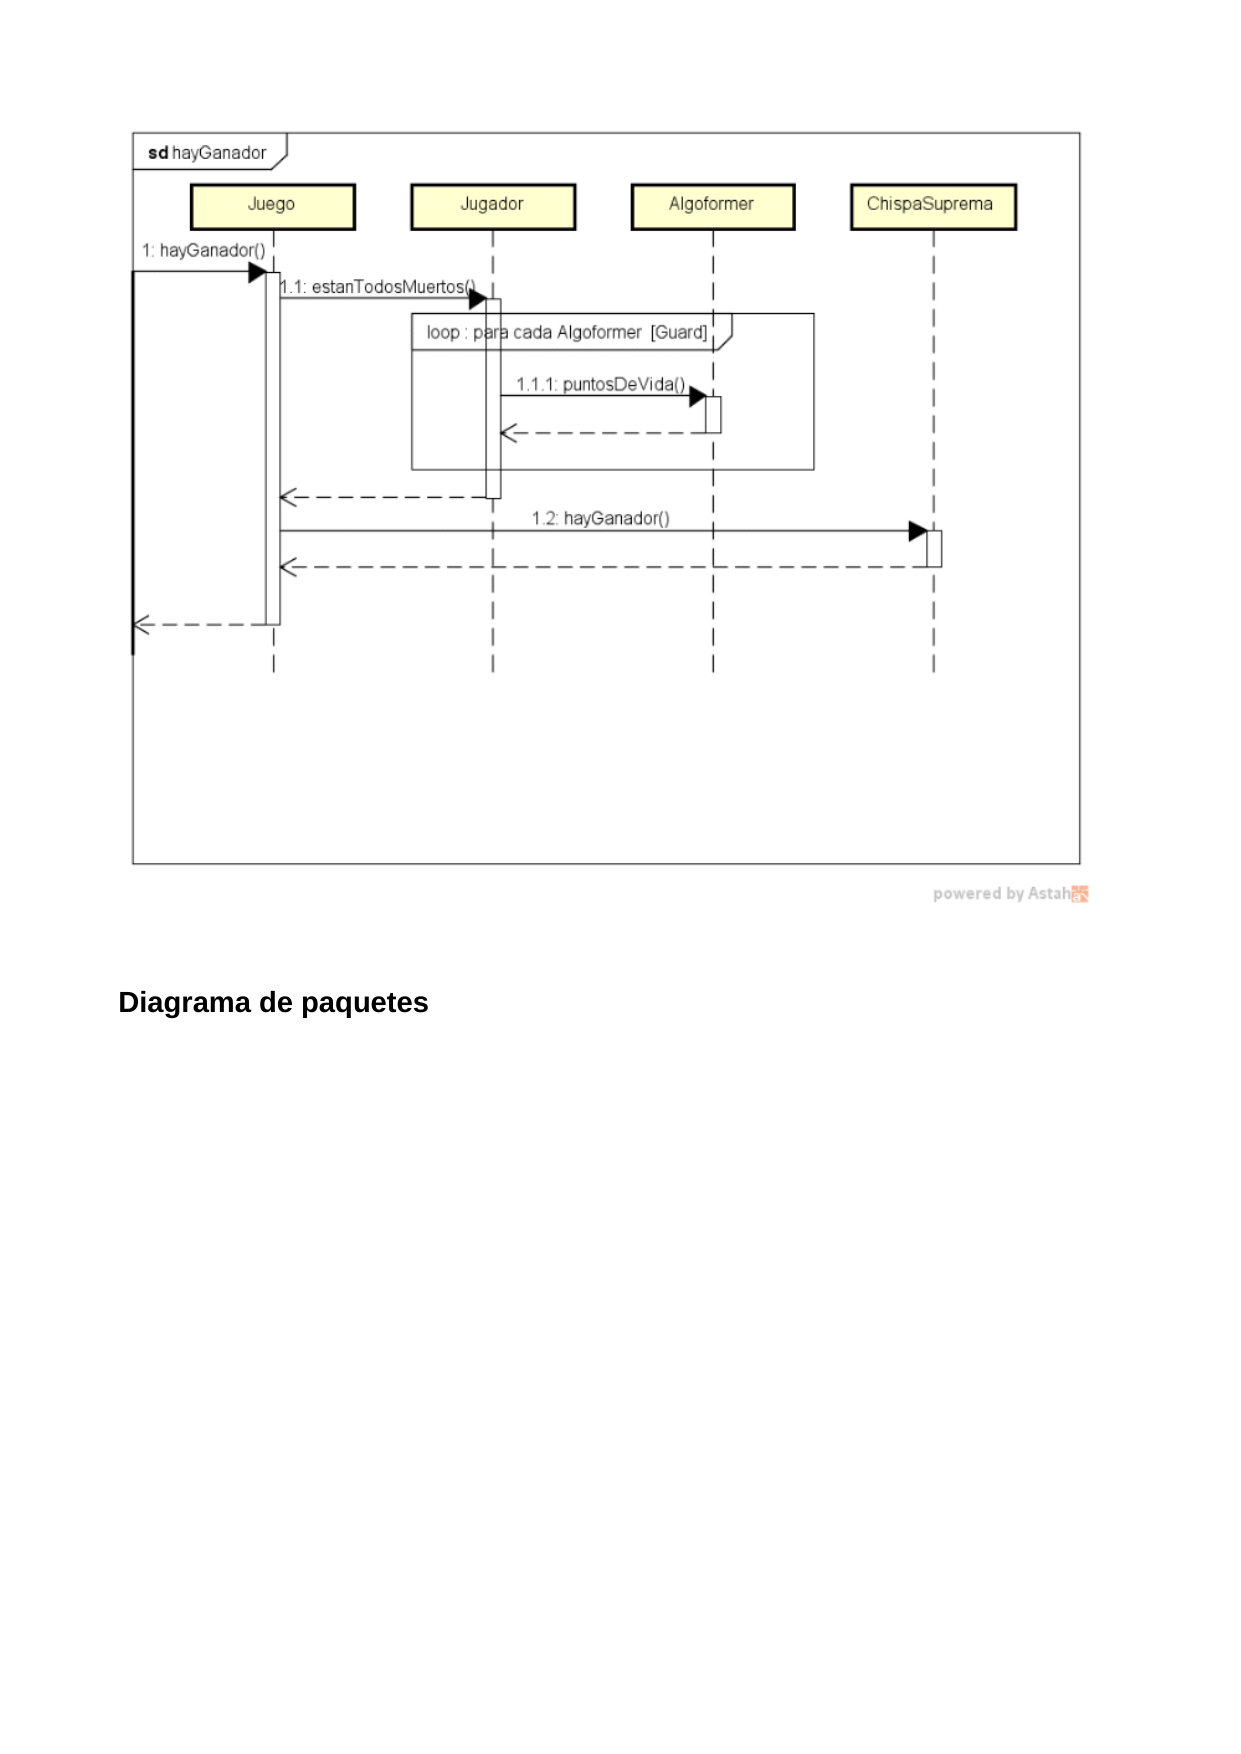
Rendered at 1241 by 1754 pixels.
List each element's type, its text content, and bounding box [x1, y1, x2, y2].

text Diagrama de paquetes [118, 985, 1122, 1019]
